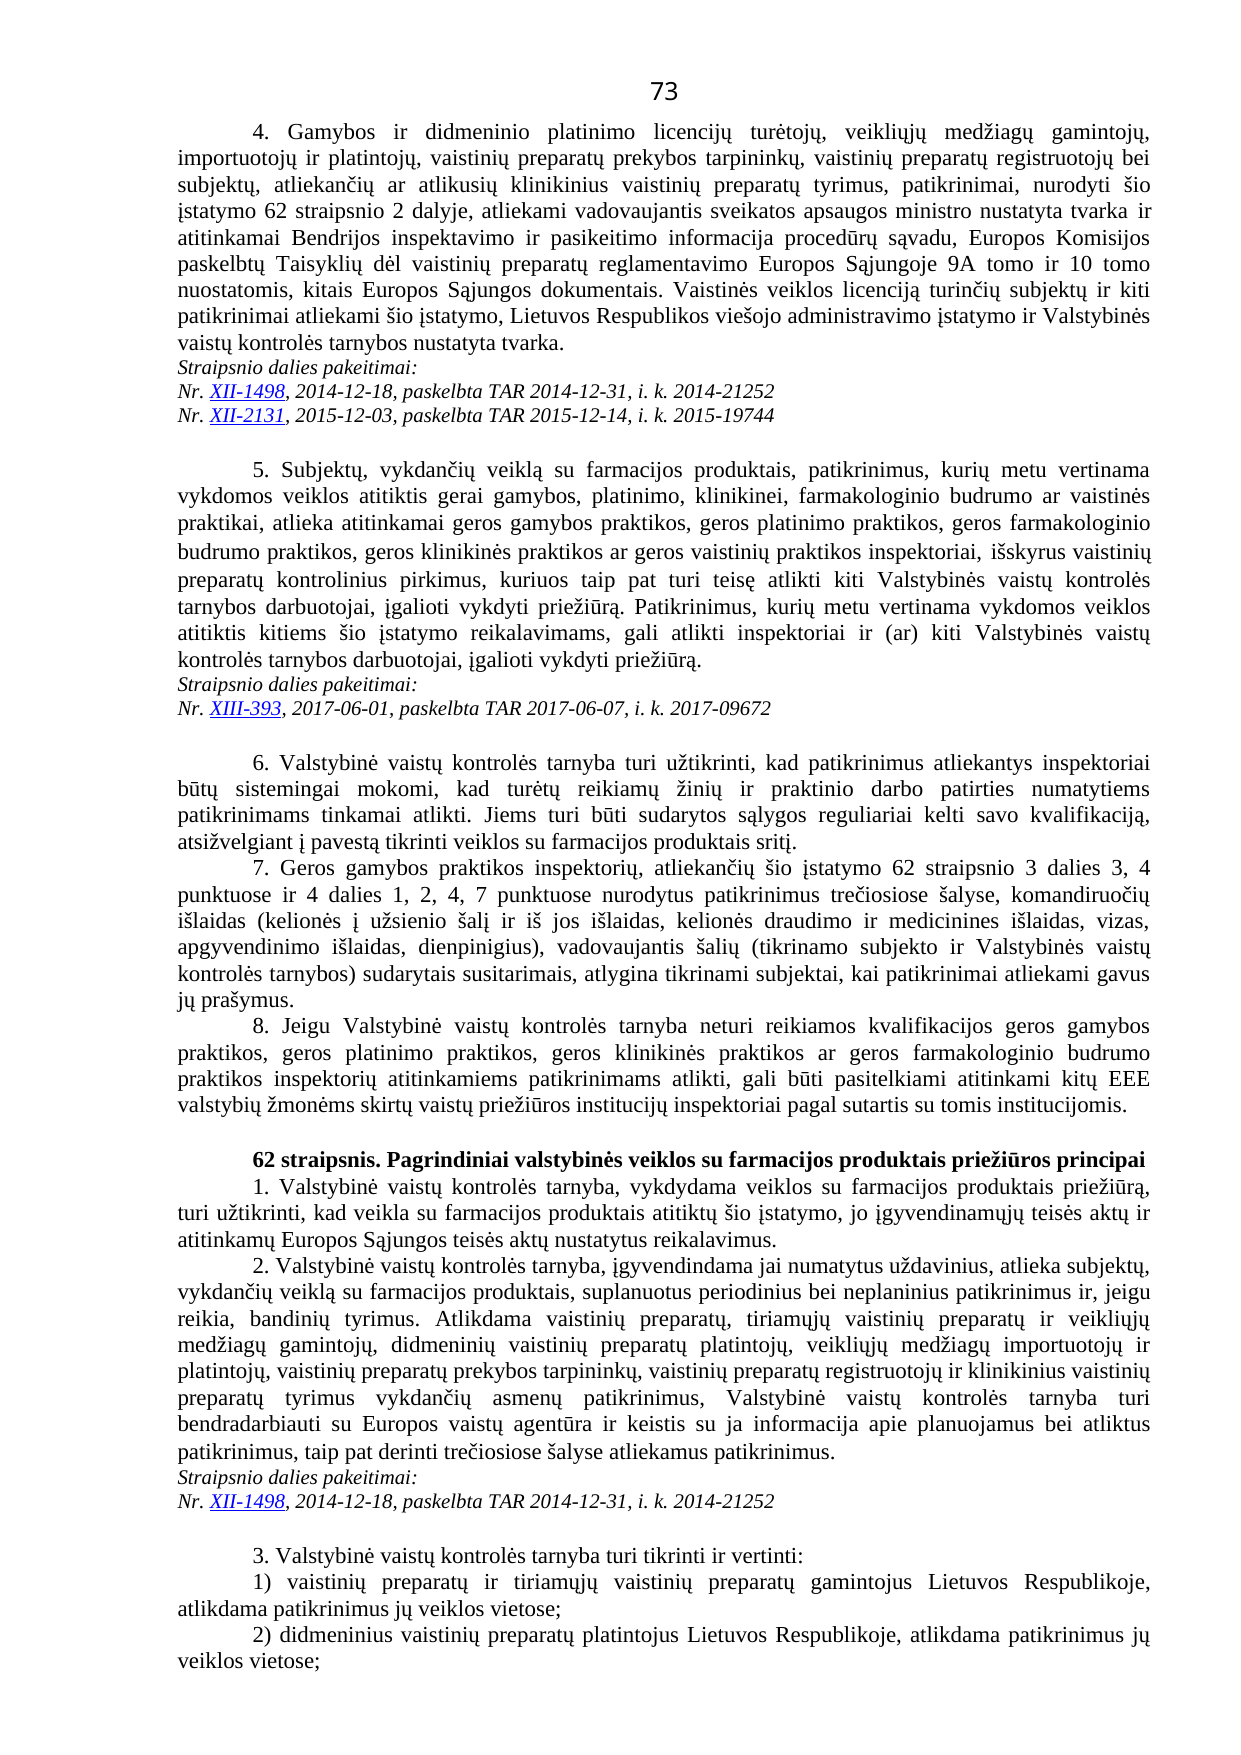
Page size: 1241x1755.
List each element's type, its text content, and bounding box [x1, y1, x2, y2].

text 6. Valstybinė vaistų kontrolės tarnyba turi užtikrinti, kad patikrinimus atliekantys inspektoriai būtų sistemingai mokomi, kad turėtų reikiamų žinių ir praktinio darbo patirties numatytiems patikrinimams tinkamai atlikti. Jiems turi būti sudarytos sąlygos reguliariai kelti savo kvalifikaciją, atsižvelgiant į pavestą tikrinti veiklos su farmacijos produktais sritį. [177, 749, 1152, 854]
text Straipsnio dalies pakeitimai: [177, 355, 1152, 379]
text Straipsnio dalies pakeitimai: [177, 672, 1152, 696]
text Straipsnio dalies pakeitimai: [177, 1465, 1152, 1489]
text Nr. XII-1498, 2014-12-18, paskelbta TAR 2014-12-31, i. k. 2014-21252 [177, 1489, 1152, 1513]
text 4. Gamybos ir didmeninio platinimo licencijų turėtojų, veikliųjų medžiagų gamintojų, importuotojų ir platintojų, vaistinių preparatų prekybos tarpininkų, vaistinių preparatų registruotojų bei subjektų, atliekančių ar atlikusių klinikinius vaistinių preparatų tyrimus, patikrinimai, nurodyti šio įstatymo 62 straipsnio 2 dalyje, atliekami vadovaujantis sveikatos apsaugos ministro nustatyta tvarka ir atitinkamai Bendrijos inspektavimo ir pasikeitimo informacija procedūrų sąvadu, Europos Komisijos paskelbtų Taisyklių dėl vaistinių preparatų reglamentavimo Europos Sąjungoje 9A tomo ir 10 tomo nuostatomis, kitais Europos Sąjungos dokumentais. Vaistinės veiklos licenciją turinčių subjektų ir kiti patikrinimai atliekami šio įstatymo, Lietuvos Respublikos viešojo administravimo įstatymo ir Valstybinės vaistų kontrolės tarnybos nustatyta tvarka. [177, 118, 1152, 355]
text 3. Valstybinė vaistų kontrolės tarnyba turi tikrinti ir vertinti: [177, 1542, 1152, 1568]
text 2. Valstybinė vaistų kontrolės tarnyba, įgyvendindama jai numatytus uždavinius, atlieka subjektų, vykdančių veiklą su farmacijos produktais, suplanuotus periodinius bei neplaninius patikrinimus ir, jeigu reikia, bandinių tyrimus. Atlikdama vaistinių preparatų, tiriamųjų vaistinių preparatų ir veikliųjų medžiagų gamintojų, didmeninių vaistinių preparatų platintojų, veikliųjų medžiagų importuotojų ir platintojų, vaistinių preparatų prekybos tarpininkų, vaistinių preparatų registruotojų ir klinikinius vaistinių preparatų tyrimus vykdančių asmenų patikrinimus, Valstybinė vaistų kontrolės tarnyba turi bendradarbiauti su Europos vaistų agentūra ir keistis su ja informacija apie planuojamus bei atliktus patikrinimus, taip pat derinti trečiosiose šalyse atliekamus patikrinimus. [177, 1252, 1152, 1465]
text 8. Jeigu Valstybinė vaistų kontrolės tarnyba neturi reikiamos kvalifikacijos geros gamybos praktikos, geros platinimo praktikos, geros klinikinės praktikos ar geros farmakologinio budrumo praktikos inspektorių atitinkamiems patikrinimams atlikti, gali būti pasitelkiami atitinkami kitų EEE valstybių žmonėms skirtų vaistų priežiūros institucijų inspektoriai pagal sutartis su tomis institucijomis. [177, 1012, 1152, 1118]
text Nr. XIII-393, 2017-06-01, paskelbta TAR 2017-06-07, i. k. 2017-09672 [177, 696, 1152, 720]
text 62 straipsnis. Pagrindiniai valstybinės veiklos su farmacijos produktais priežiūros principai [252, 1147, 1152, 1173]
text Nr. XII-1498, 2014-12-18, paskelbta TAR 2014-12-31, i. k. 2014-21252 [177, 379, 1152, 403]
text Nr. XII-2131, 2015-12-03, paskelbta TAR 2015-12-14, i. k. 2015-19744 [177, 403, 1152, 427]
text 1. Valstybinė vaistų kontrolės tarnyba, vykdydama veiklos su farmacijos produktais priežiūrą, turi užtikrinti, kad veikla su farmacijos produktais atitiktų šio įstatymo, jo įgyvendinamųjų teisės aktų ir atitinkamų Europos Sąjungos teisės aktų nustatytus reikalavimus. [177, 1173, 1152, 1252]
text 7. Geros gamybos praktikos inspektorių, atliekančių šio įstatymo 62 straipsnio 3 dalies 3, 4 punktuose ir 4 dalies 1, 2, 4, 7 punktuose nurodytus patikrinimus trečiosiose šalyse, komandiruočių išlaidas (kelionės į užsienio šalį ir iš jos išlaidas, kelionės draudimo ir medicinines išlaidas, vizas, apgyvendinimo išlaidas, dienpinigius), vadovaujantis šalių (tikrinamo subjekto ir Valstybinės vaistų kontrolės tarnybos) sudarytais susitarimais, atlygina tikrinami subjektai, kai patikrinimai atliekami gavus jų prašymus. [177, 854, 1152, 1012]
text 5. Subjektų, vykdančių veiklą su farmacijos produktais, patikrinimus, kurių metu vertinama vykdomos veiklos atitiktis gerai gamybos, platinimo, klinikinei, farmakologinio budrumo ar vaistinės praktikai, atlieka atitinkamai geros gamybos praktikos, geros platinimo praktikos, geros farmakologinio budrumo praktikos, geros klinikinės praktikos ar geros vaistinių praktikos inspektoriai, išskyrus vaistinių preparatų kontrolinius pirkimus, kuriuos taip pat turi teisę atlikti kiti Valstybinės vaistų kontrolės tarnybos darbuotojai, įgalioti vykdyti priežiūrą. Patikrinimus, kurių metu vertinama vykdomos veiklos atitiktis kitiems šio įstatymo reikalavimams, gali atlikti inspektoriai ir (ar) kiti Valstybinės vaistų kontrolės tarnybos darbuotojai, įgalioti vykdyti priežiūrą. [177, 456, 1152, 672]
text 1) vaistinių preparatų ir tiriamųjų vaistinių preparatų gamintojus Lietuvos Respublikoje, atlikdama patikrinimus jų veiklos vietose; [177, 1568, 1152, 1621]
text 2) didmeninius vaistinių preparatų platintojus Lietuvos Respublikoje, atlikdama patikrinimus jų veiklos vietose; [177, 1621, 1152, 1674]
